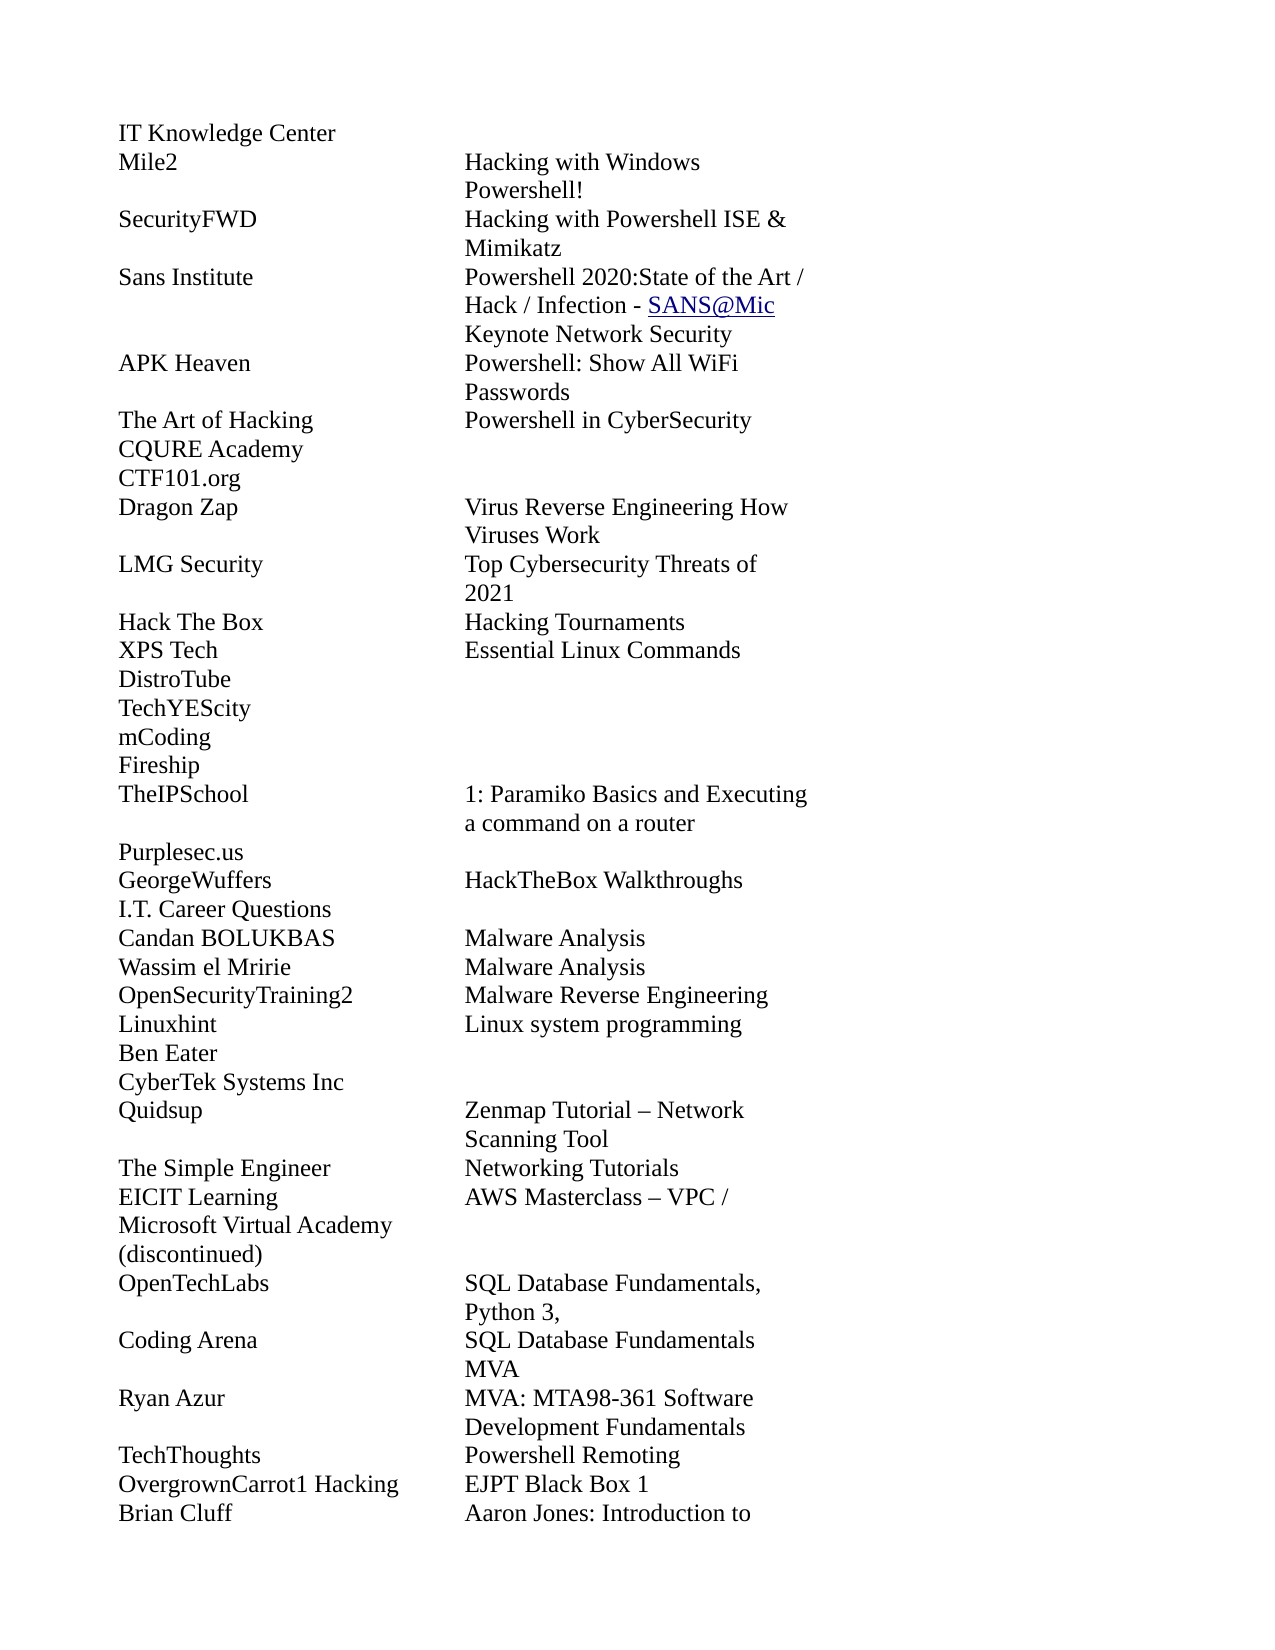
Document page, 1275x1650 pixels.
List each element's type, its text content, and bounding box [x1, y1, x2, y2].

table_cell Hack The Box [118, 607, 464, 636]
table_cell [811, 952, 1157, 981]
table_cell Malware Analysis [464, 923, 811, 952]
table_cell SecurityFWD [118, 204, 464, 262]
table_cell [811, 1441, 1157, 1469]
table_cell OpenSecurityTraining2 [118, 981, 464, 1009]
table_cell I.T. Career Questions [118, 894, 464, 923]
table_cell mCoding [118, 722, 464, 751]
table_cell [811, 981, 1157, 1009]
table_cell [464, 894, 811, 923]
table_cell [811, 463, 1157, 492]
table_cell Coding Arena [118, 1326, 464, 1383]
table_cell Wassim el Mririe [118, 952, 464, 981]
table_cell Ben Eater [118, 1038, 464, 1067]
table_cell [811, 1498, 1157, 1527]
table_cell [811, 664, 1157, 693]
table_cell SQL Database Fundamentals, Python 3, [464, 1268, 811, 1326]
table_cell Networking Tutorials [464, 1153, 811, 1182]
table_cell [811, 607, 1157, 636]
table_cell MVA: MTA98-361 Software Development Fundamentals [464, 1383, 811, 1441]
table_cell [811, 1469, 1157, 1498]
table_cell Dragon Zap [118, 492, 464, 549]
table_cell Hacking with Windows Powershell! [464, 147, 811, 204]
table_cell [811, 636, 1157, 664]
table_cell Quidsup [118, 1096, 464, 1153]
table_cell Essential Linux Commands [464, 636, 811, 664]
table_cell 1: Paramiko Basics and Executing a command on a router [464, 779, 811, 837]
table_cell Microsoft Virtual Academy (discontinued) [118, 1211, 464, 1268]
table_cell Ryan Azur [118, 1383, 464, 1441]
table_cell LMG Security [118, 549, 464, 607]
table_cell [811, 147, 1157, 204]
table_cell [811, 1182, 1157, 1211]
table_cell TechThoughts [118, 1441, 464, 1469]
table_cell [464, 693, 811, 722]
table_cell [811, 1067, 1157, 1096]
table_cell APK Heaven [118, 348, 464, 406]
table_cell [811, 406, 1157, 434]
table_cell Powershell 2020:State of the Art / Hack / Infection - SANS@Mic Keynote Network Security [464, 262, 811, 348]
table_cell Candan BOLUKBAS [118, 923, 464, 952]
table_cell AWS Masterclass – VPC / [464, 1182, 811, 1211]
table_cell [464, 722, 811, 751]
table_cell EJPT Black Box 1 [464, 1469, 811, 1498]
table_cell Virus Reverse Engineering How Viruses Work [464, 492, 811, 549]
table_cell Sans Institute [118, 262, 464, 348]
table_cell Malware Reverse Engineering [464, 981, 811, 1009]
table_cell SQL Database Fundamentals MVA [464, 1326, 811, 1383]
table_cell [464, 118, 811, 147]
table_cell [811, 1326, 1157, 1383]
table_cell [811, 1038, 1157, 1067]
table_cell [811, 722, 1157, 751]
table_cell XPS Tech [118, 636, 464, 664]
table_cell IT Knowledge Center [118, 118, 464, 147]
table_cell Mile2 [118, 147, 464, 204]
table_cell HackTheBox Walkthroughs [464, 866, 811, 894]
table_cell DistroTube [118, 664, 464, 693]
table_cell [811, 837, 1157, 866]
table_cell [811, 779, 1157, 837]
table_cell [464, 751, 811, 779]
table_cell Brian Cluff [118, 1498, 464, 1527]
table_cell Hacking with Powershell ISE & Mimikatz [464, 204, 811, 262]
table_cell Powershell Remoting [464, 1441, 811, 1469]
table_cell Malware Analysis [464, 952, 811, 981]
table_cell [811, 348, 1157, 406]
table_cell OvergrownCarrot1 Hacking [118, 1469, 464, 1498]
table_cell [811, 118, 1157, 147]
table_cell [811, 549, 1157, 607]
table_cell [811, 693, 1157, 722]
table_cell Linux system programming [464, 1009, 811, 1038]
table_cell The Art of Hacking [118, 406, 464, 434]
table_cell TheIPSchool [118, 779, 464, 837]
table_cell Hacking Tournaments [464, 607, 811, 636]
table_cell [811, 751, 1157, 779]
table_cell GeorgeWuffers [118, 866, 464, 894]
table_cell Top Cybersecurity Threats of 2021 [464, 549, 811, 607]
table_cell [811, 492, 1157, 549]
table_cell [811, 434, 1157, 463]
table_cell [811, 894, 1157, 923]
table_cell [464, 1038, 811, 1067]
table_cell Linuxhint [118, 1009, 464, 1038]
table_cell [464, 434, 811, 463]
table_cell TechYEScity [118, 693, 464, 722]
table_cell OpenTechLabs [118, 1268, 464, 1326]
table_cell [811, 1009, 1157, 1038]
table_cell [811, 204, 1157, 262]
table_cell CTF101.org [118, 463, 464, 492]
table_cell [811, 1153, 1157, 1182]
table_cell Zenmap Tutorial – Network Scanning Tool [464, 1096, 811, 1153]
table_cell [811, 866, 1157, 894]
table_cell CyberTek Systems Inc [118, 1067, 464, 1096]
table_cell [464, 1067, 811, 1096]
table_cell Fireship [118, 751, 464, 779]
table_cell [811, 923, 1157, 952]
table_cell [811, 262, 1157, 348]
table_cell [811, 1211, 1157, 1268]
table_cell Powershell in CyberSecurity [464, 406, 811, 434]
table_cell [464, 463, 811, 492]
table_cell [811, 1268, 1157, 1326]
table_cell The Simple Engineer [118, 1153, 464, 1182]
table_cell Powershell: Show All WiFi Passwords [464, 348, 811, 406]
table_cell CQURE Academy [118, 434, 464, 463]
table_cell [464, 664, 811, 693]
table_cell [811, 1096, 1157, 1153]
table_cell EICIT Learning [118, 1182, 464, 1211]
table_cell [464, 837, 811, 866]
table_cell Aaron Jones: Introduction to [464, 1498, 811, 1527]
table_cell [464, 1211, 811, 1268]
table_cell [811, 1383, 1157, 1441]
table_cell Purplesec.us [118, 837, 464, 866]
